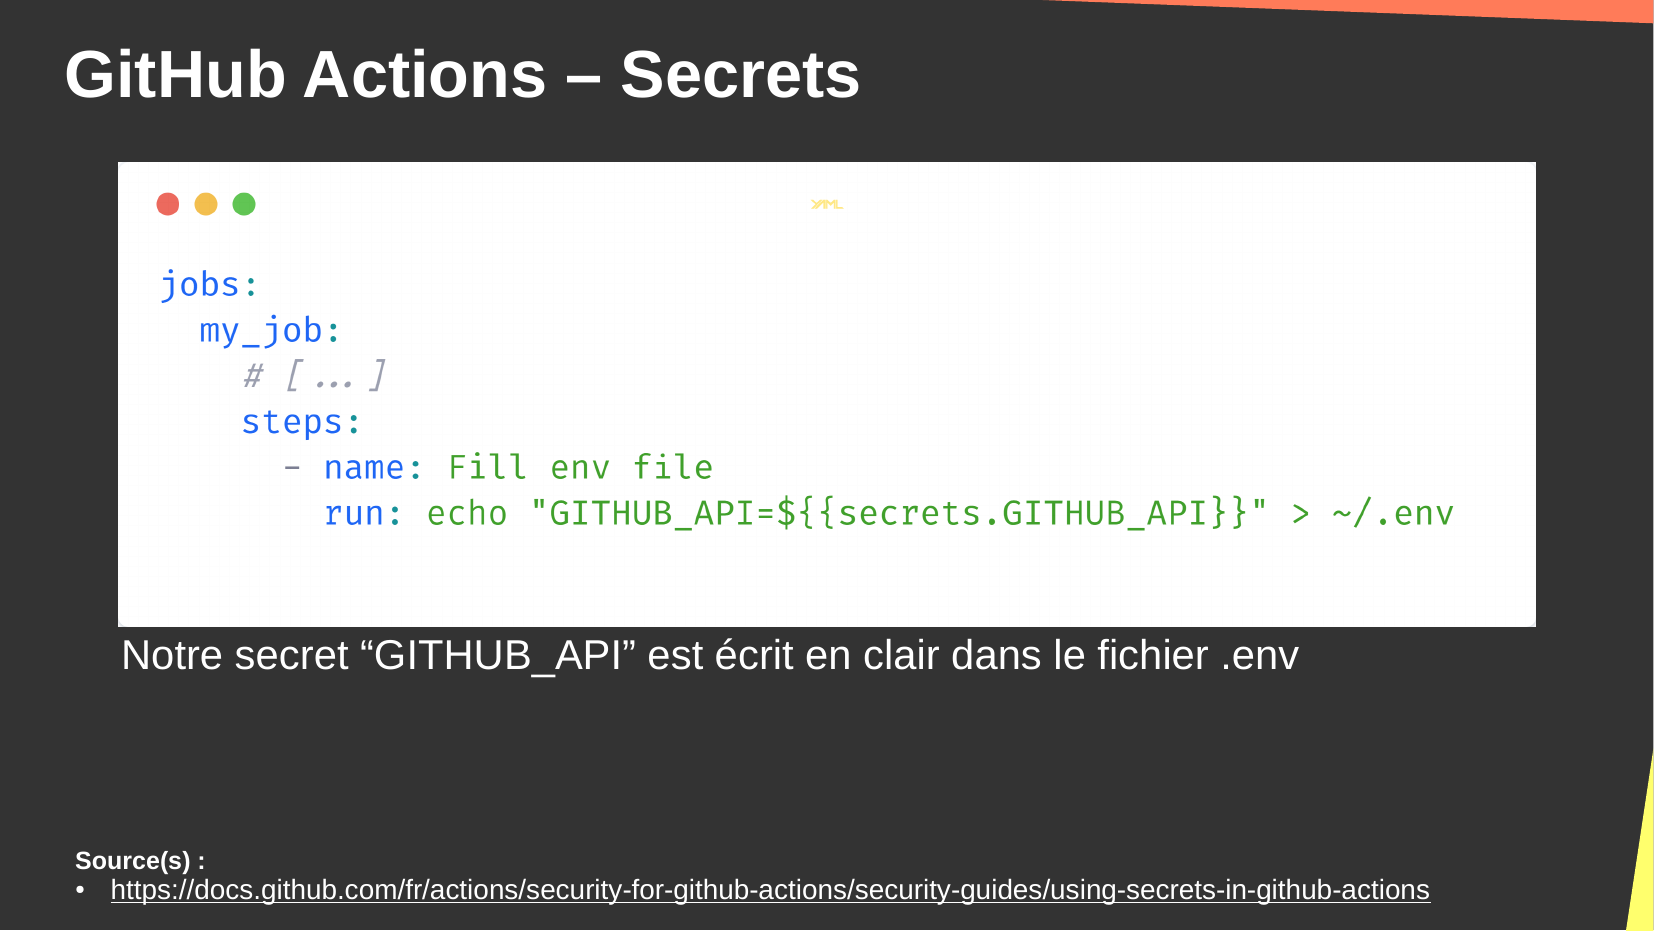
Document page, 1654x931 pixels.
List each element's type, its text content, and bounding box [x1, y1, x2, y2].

text_box [1042, 0, 1654, 24]
text_box Notre secret “GITHUB_API” est écrit en clair dans le fichier .env [106, 624, 1477, 697]
text_box [1625, 744, 1654, 931]
picture [118, 162, 1536, 627]
text_box Source(s) : https://docs.github.com/fr/actions/security-for-github-actions/security-guides/using-secrets-in-github-actions [60, 806, 1607, 914]
title GitHub Actions – Secrets [64, 37, 1471, 113]
